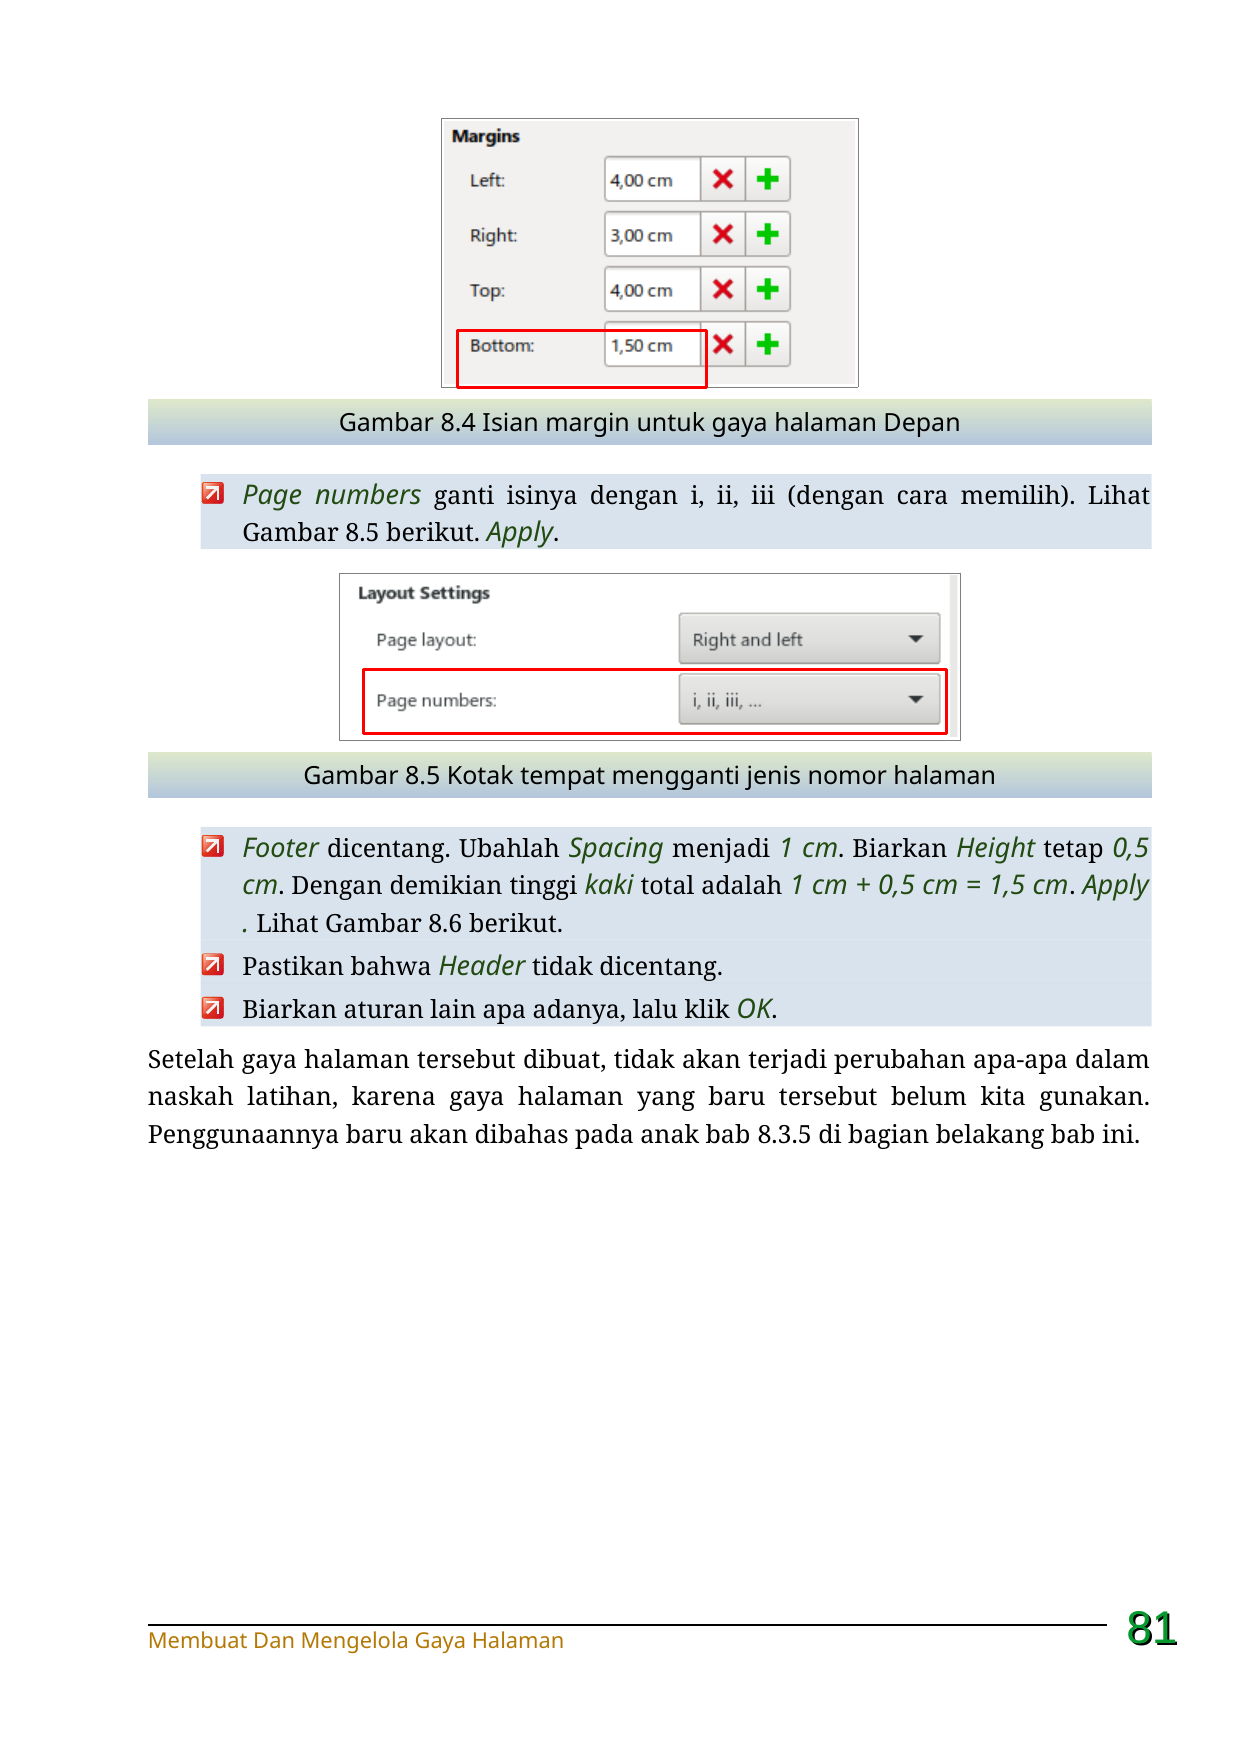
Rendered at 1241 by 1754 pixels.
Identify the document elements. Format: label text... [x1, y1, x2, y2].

picture [444, 121, 856, 384]
list Footer dicentang. Ubahlah Spacing menjadi 1 cm. Biarkan Height tetap 0,5 cm. Dengan demikian tinggi kaki total adalah 1 cm + 0,5 cm = 1,5 cm. Apply . Lihat Gambar 8.6 berikut. [201, 827, 1152, 939]
picture [341, 575, 958, 737]
list Page numbers ganti isinya dengan i, ii, iii (dengan cara memilih). Lihat Gambar 8.5 berikut. Apply. [201, 474, 1152, 549]
list Pastikan bahwa Header tidak dicentang. [201, 946, 1152, 983]
text Gambar 8.5 Kotak tempat mengganti jenis nomor halaman [148, 752, 1152, 798]
list Biarkan aturan lain apa adanya, lalu klik OK. [201, 989, 1152, 1026]
picture [459, 332, 705, 384]
text Gambar 8.4 Isian margin untuk gaya halaman Depan [148, 399, 1152, 445]
text Setelah gaya halaman tersebut dibuat, tidak akan terjadi perubahan apa-apa dalam naskah latihan, karena gaya halaman yang baru tersebut belum kita gunakan. Penggunaannya baru akan dibahas pada anak bab 8.3.5 di bagian belakang bab ini. [148, 1038, 1152, 1151]
